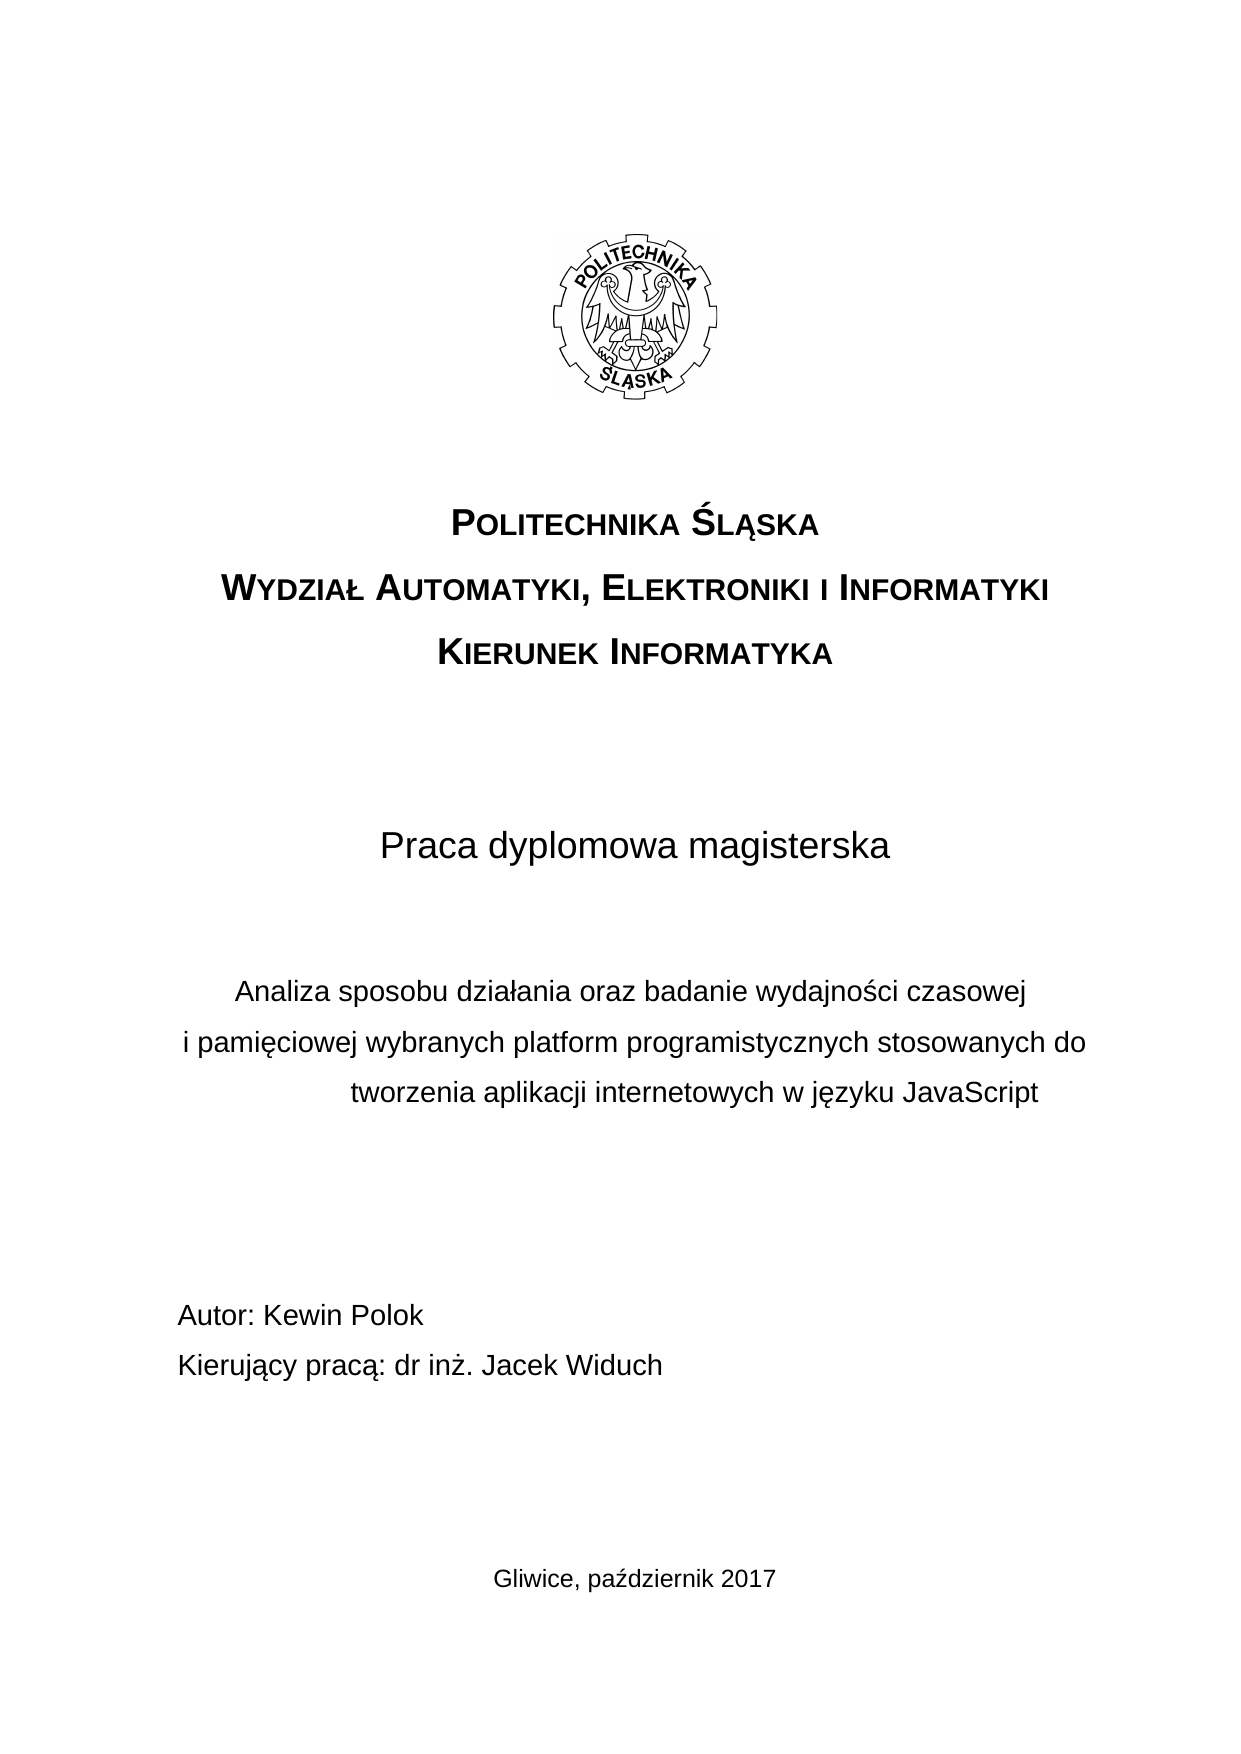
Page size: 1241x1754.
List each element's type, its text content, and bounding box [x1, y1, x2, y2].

subtitle Analiza sposobu działania oraz badanie wydajności czasowej [177, 974, 1092, 1008]
subtitle Kierujący pracą: dr inż. Jacek Widuch [177, 1348, 1092, 1382]
picture [552, 234, 718, 400]
text Politechnika Śląska [177, 500, 1092, 543]
text Gliwice, październik 2017 [177, 1564, 1092, 1592]
text Kierunek Informatyka [177, 629, 1092, 672]
subtitle Praca dyplomowa magisterska [177, 823, 1092, 867]
subtitle i pamięciowej wybranych platform programistycznych stosowanych do tworzenia aplikacji internetowych w języku JavaScript [177, 1025, 1092, 1108]
text Autor: Kewin Polok [177, 1298, 1092, 1331]
text Wydział Automatyki, Elektroniki i Informatyki [177, 565, 1092, 608]
